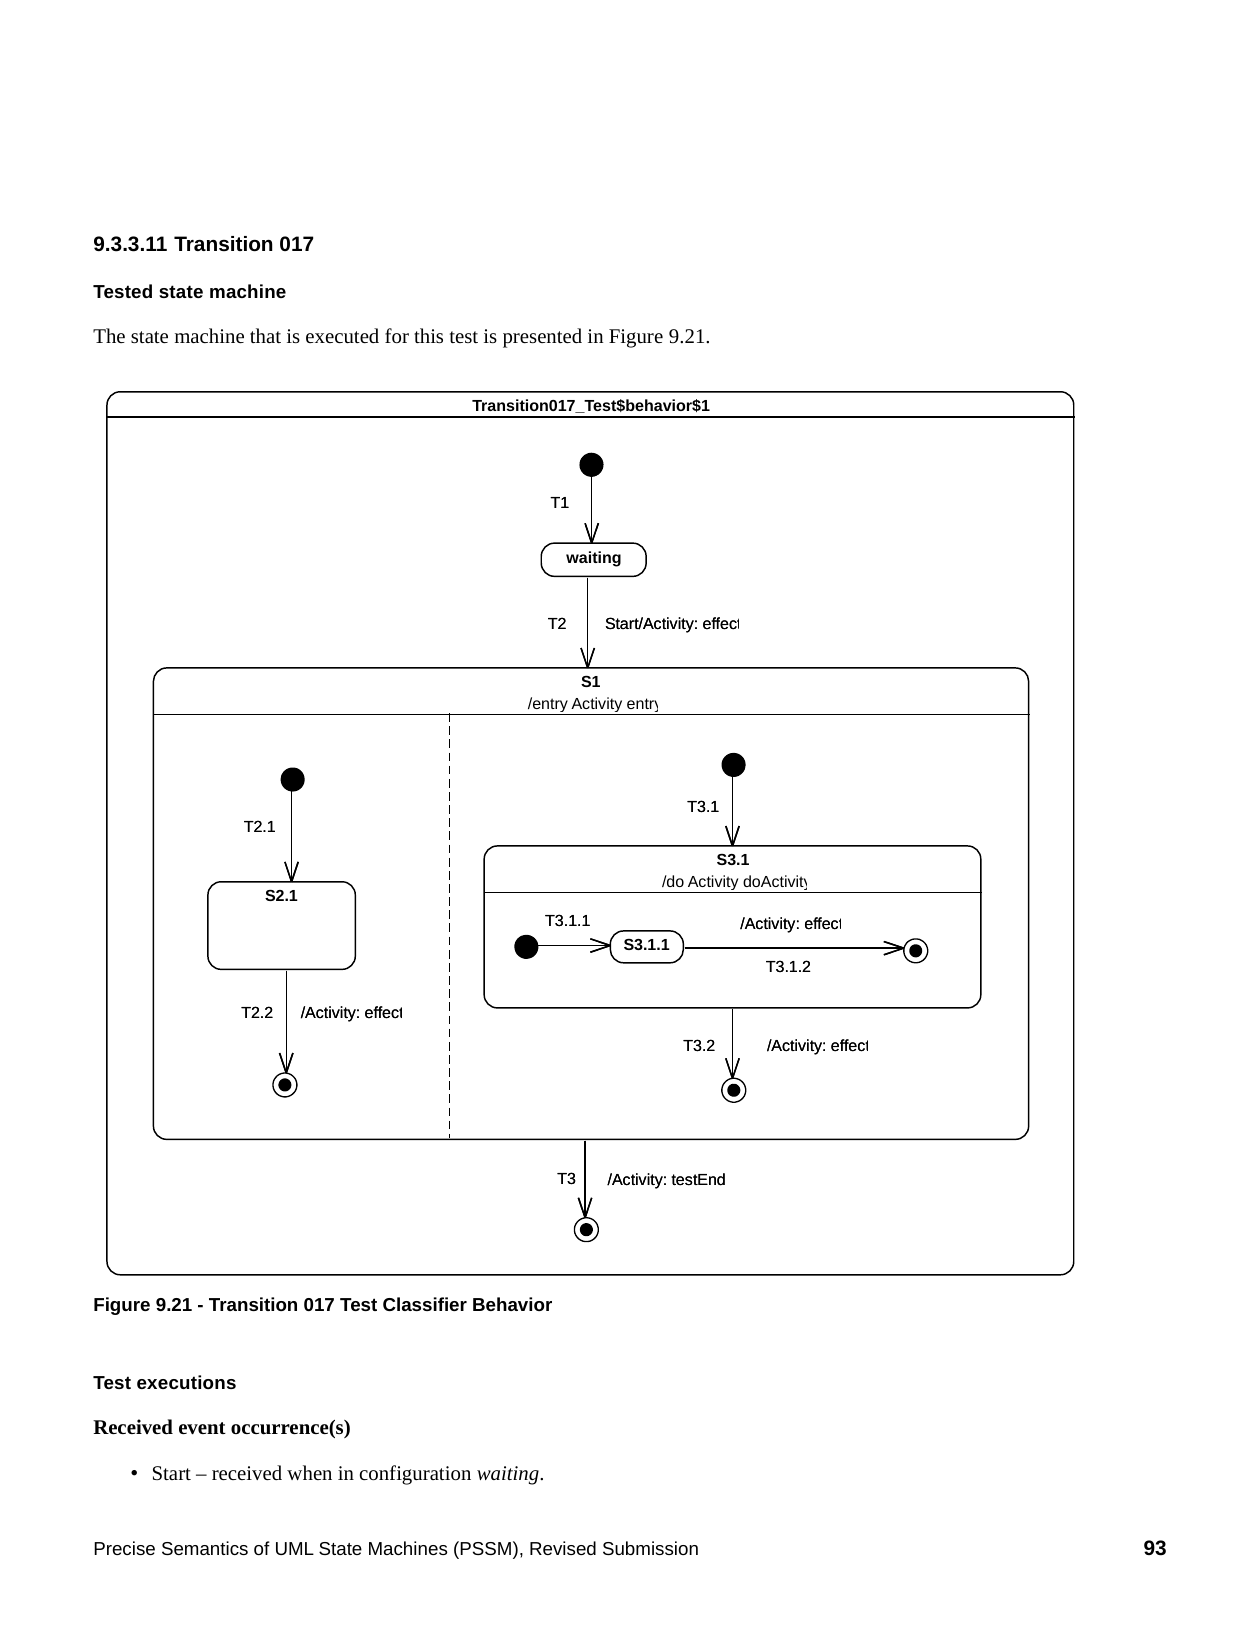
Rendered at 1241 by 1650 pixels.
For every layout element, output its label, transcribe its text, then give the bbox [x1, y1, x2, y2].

subtitle Transition 017 [93, 231, 1164, 256]
list Start – received when in configuration waiting. [131, 1460, 1164, 1485]
text Received event occurrence(s) [93, 1415, 1164, 1439]
subtitle Tested state machine [93, 281, 1164, 303]
subtitle Test executions [93, 369, 1164, 1394]
text The state machine that is executed for this test is presented in Figure 9.21. [93, 324, 1164, 348]
text Figure 9.21 - Transition 017 Test Classifier Behavior [93, 381, 1089, 1315]
